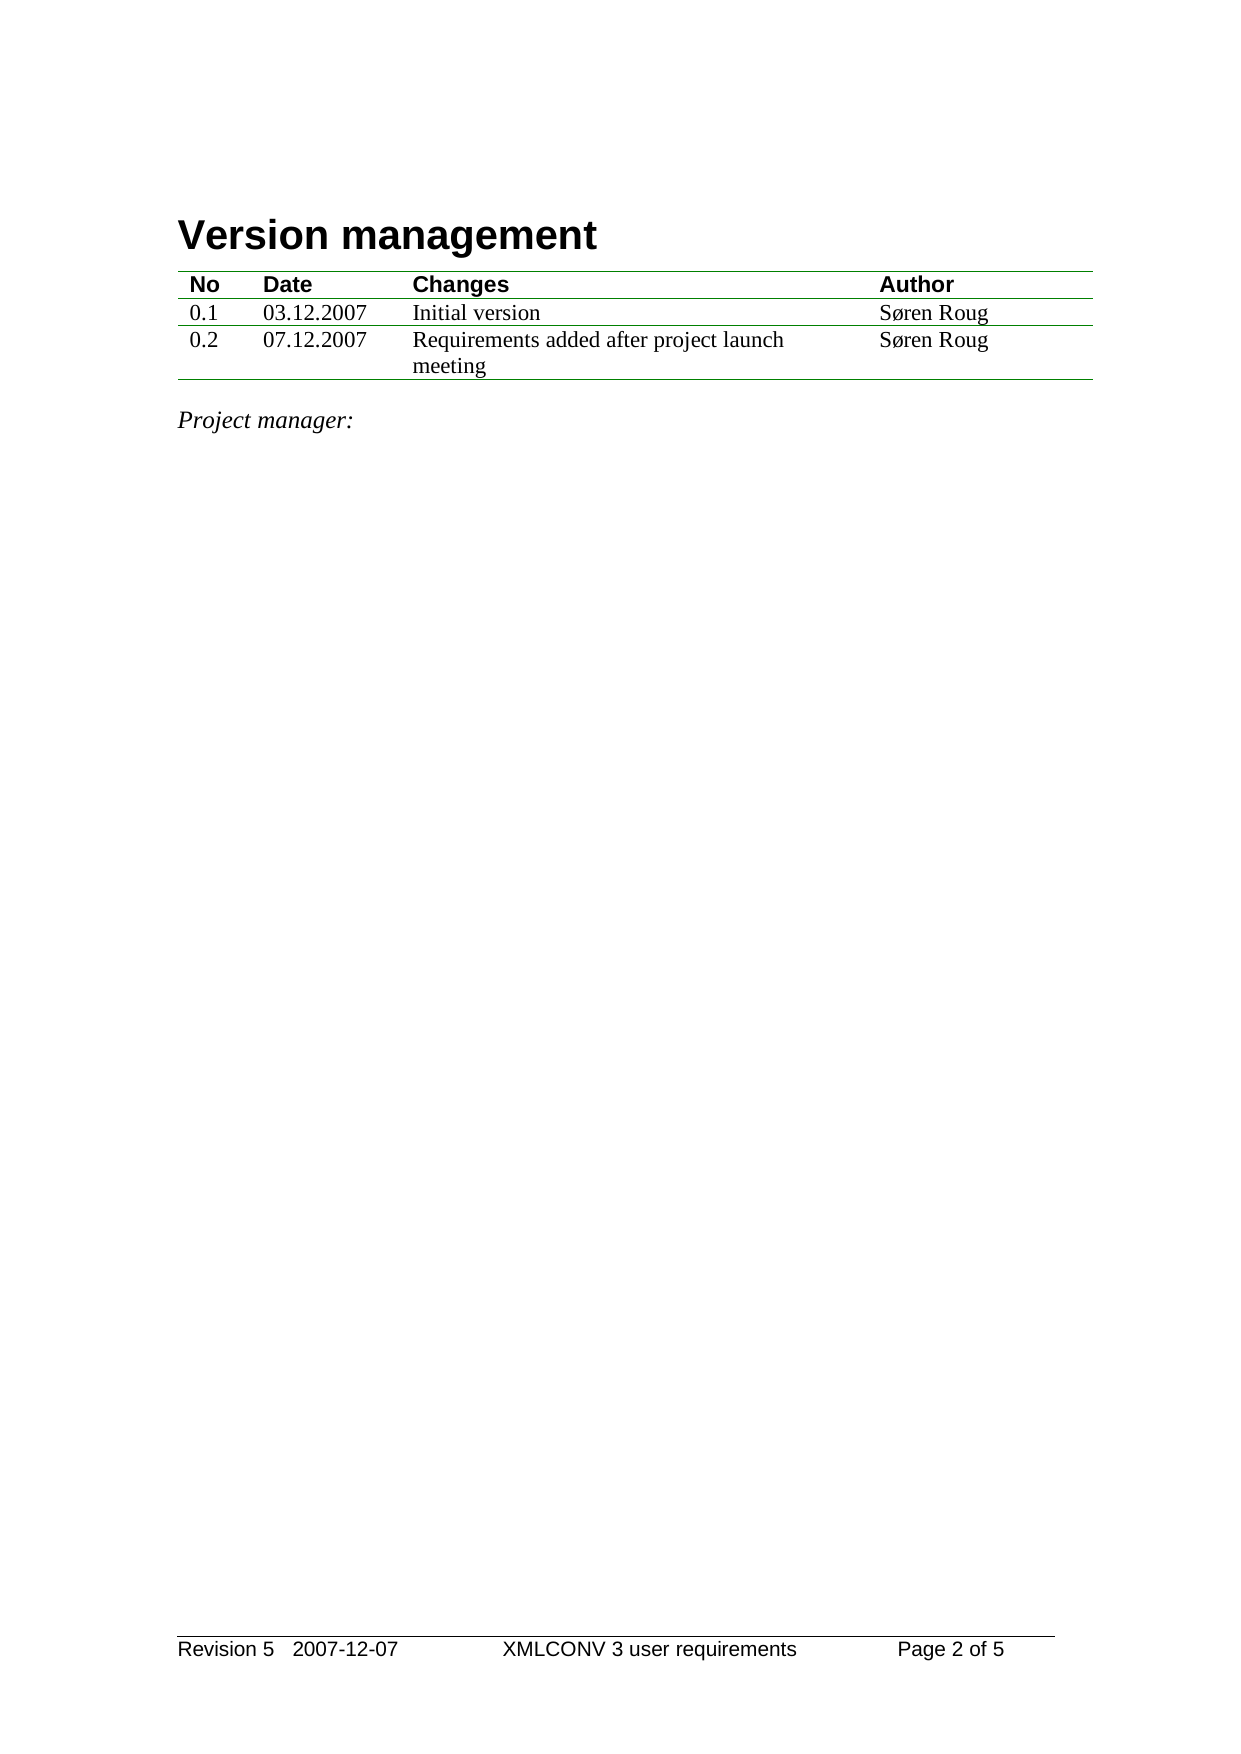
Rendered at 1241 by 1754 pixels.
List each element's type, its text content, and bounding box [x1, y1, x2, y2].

table_cell 07.12.2007 [252, 326, 401, 378]
table_cell Initial version [401, 299, 868, 325]
table_header Date [252, 272, 401, 298]
subtitle Version management [177, 210, 1092, 258]
table_cell Søren Roug [868, 326, 1093, 378]
table_header Changes [401, 272, 868, 298]
text Project manager: [177, 405, 1092, 434]
table_header No [178, 272, 252, 298]
table_cell Requirements added after project launch meeting [401, 326, 868, 378]
table_cell 0.1 [178, 299, 252, 325]
table_cell 0.2 [178, 326, 252, 378]
table_cell Søren Roug [868, 299, 1093, 325]
table_header Author [868, 272, 1093, 298]
table_cell 03.12.2007 [252, 299, 401, 325]
